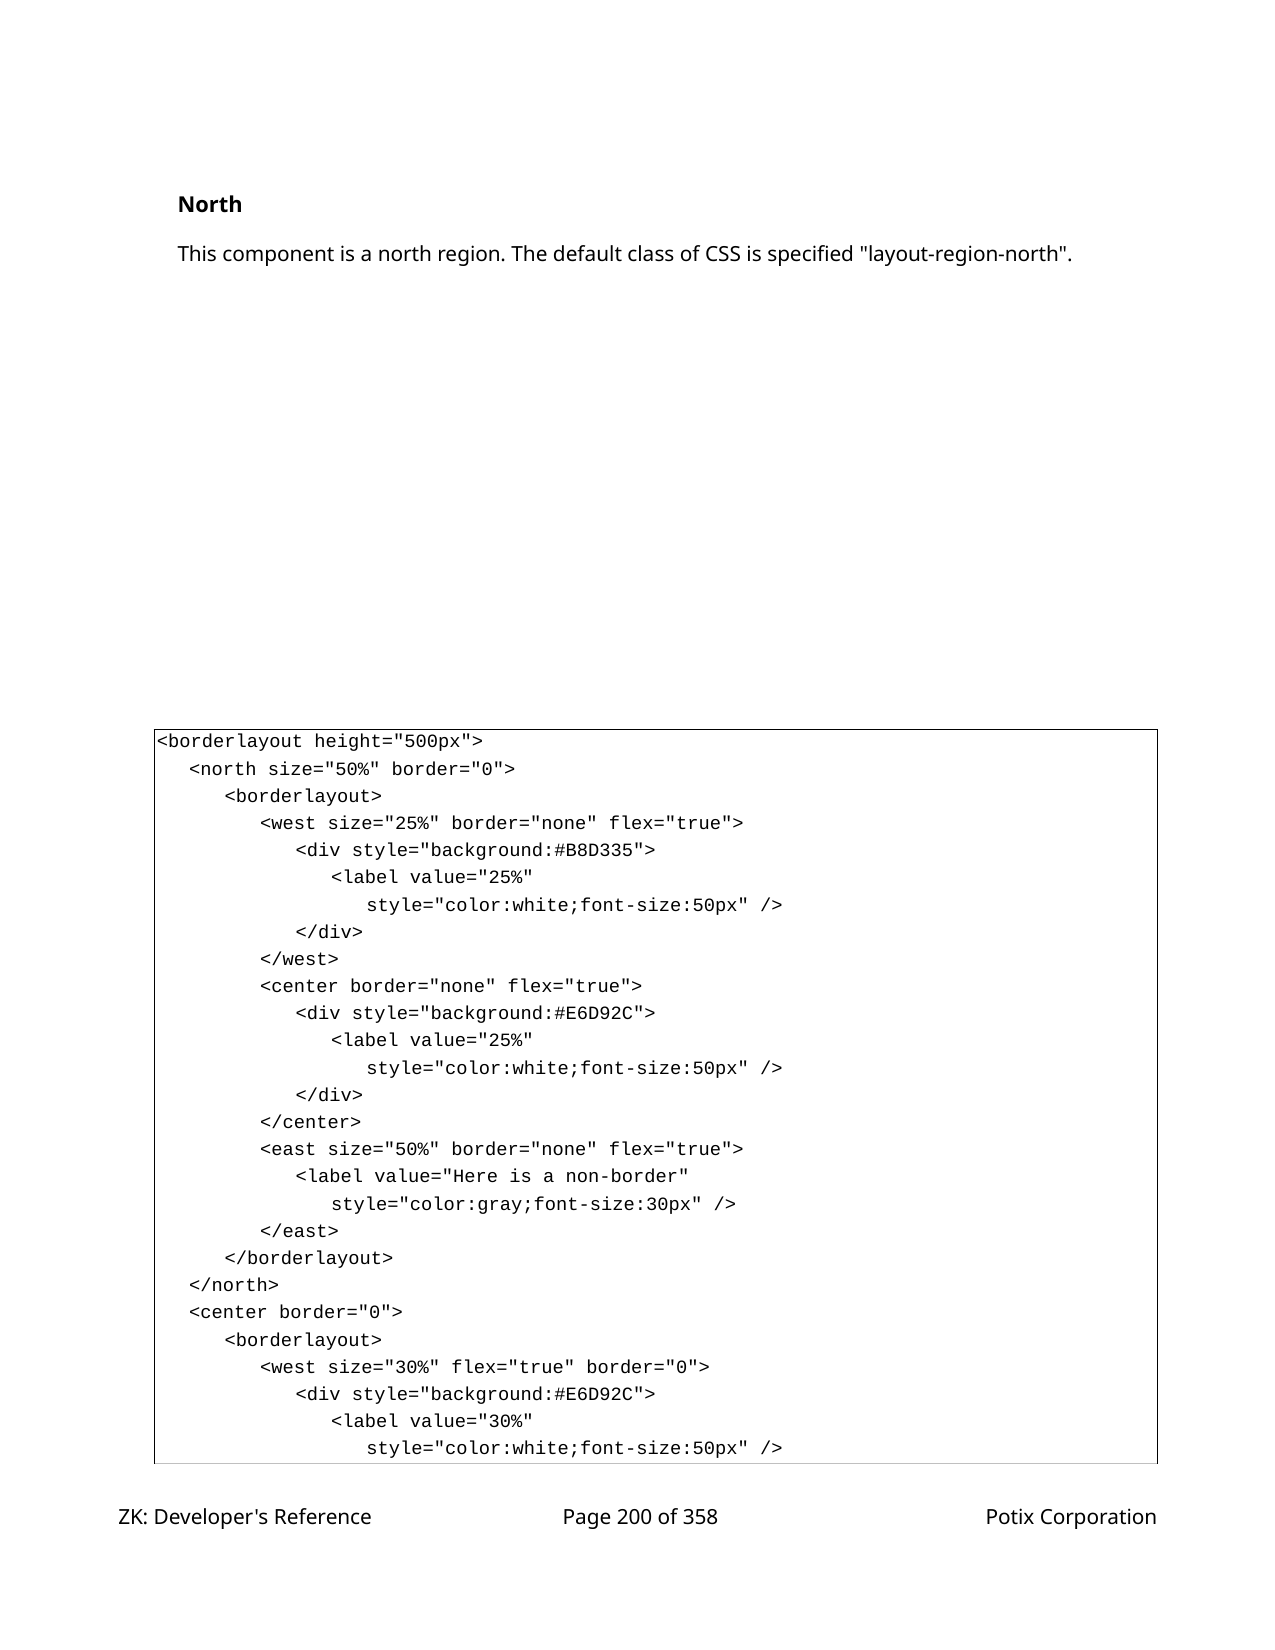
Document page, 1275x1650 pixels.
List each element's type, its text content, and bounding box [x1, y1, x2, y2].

text <label value="Here is a non-border" [155, 1164, 1157, 1188]
text <div style="background:#B8D335"> [155, 838, 1157, 862]
text style="color:white;font-size:50px" /> [155, 1436, 1157, 1463]
text <label value="30%" [155, 1409, 1157, 1433]
text </north> [155, 1273, 1157, 1297]
text </div> [155, 1083, 1157, 1107]
text <div style="background:#E6D92C"> [155, 1382, 1157, 1406]
text <borderlayout height="500px"> [155, 730, 1157, 753]
text </center> [155, 1110, 1157, 1134]
text <label value="25%" [155, 1028, 1157, 1053]
text </borderlayout> [155, 1246, 1157, 1270]
text <east size="50%" border="none" flex="true"> [155, 1137, 1157, 1161]
text This component is a north region. The default class of CSS is specified "layout-region-north". [177, 239, 1157, 268]
subtitle North [177, 189, 1157, 219]
text </div> [155, 919, 1157, 944]
text </east> [155, 1219, 1157, 1243]
text <label value="25%" [155, 865, 1157, 889]
text <borderlayout> [155, 784, 1157, 808]
text <west size="30%" flex="true" border="0"> [155, 1354, 1157, 1379]
text </west> [155, 947, 1157, 971]
text <center border="0"> [155, 1300, 1157, 1324]
text style="color:white;font-size:50px" /> [155, 892, 1157, 917]
text <borderlayout> [155, 1327, 1157, 1352]
text <west size="25%" border="none" flex="true"> [155, 811, 1157, 835]
text <div style="background:#E6D92C"> [155, 1001, 1157, 1025]
text style="color:gray;font-size:30px" /> [155, 1191, 1157, 1216]
text <center border="none" flex="true"> [155, 974, 1157, 998]
text <north size="50%" border="0"> [155, 756, 1157, 781]
text style="color:white;font-size:50px" /> [155, 1056, 1157, 1080]
